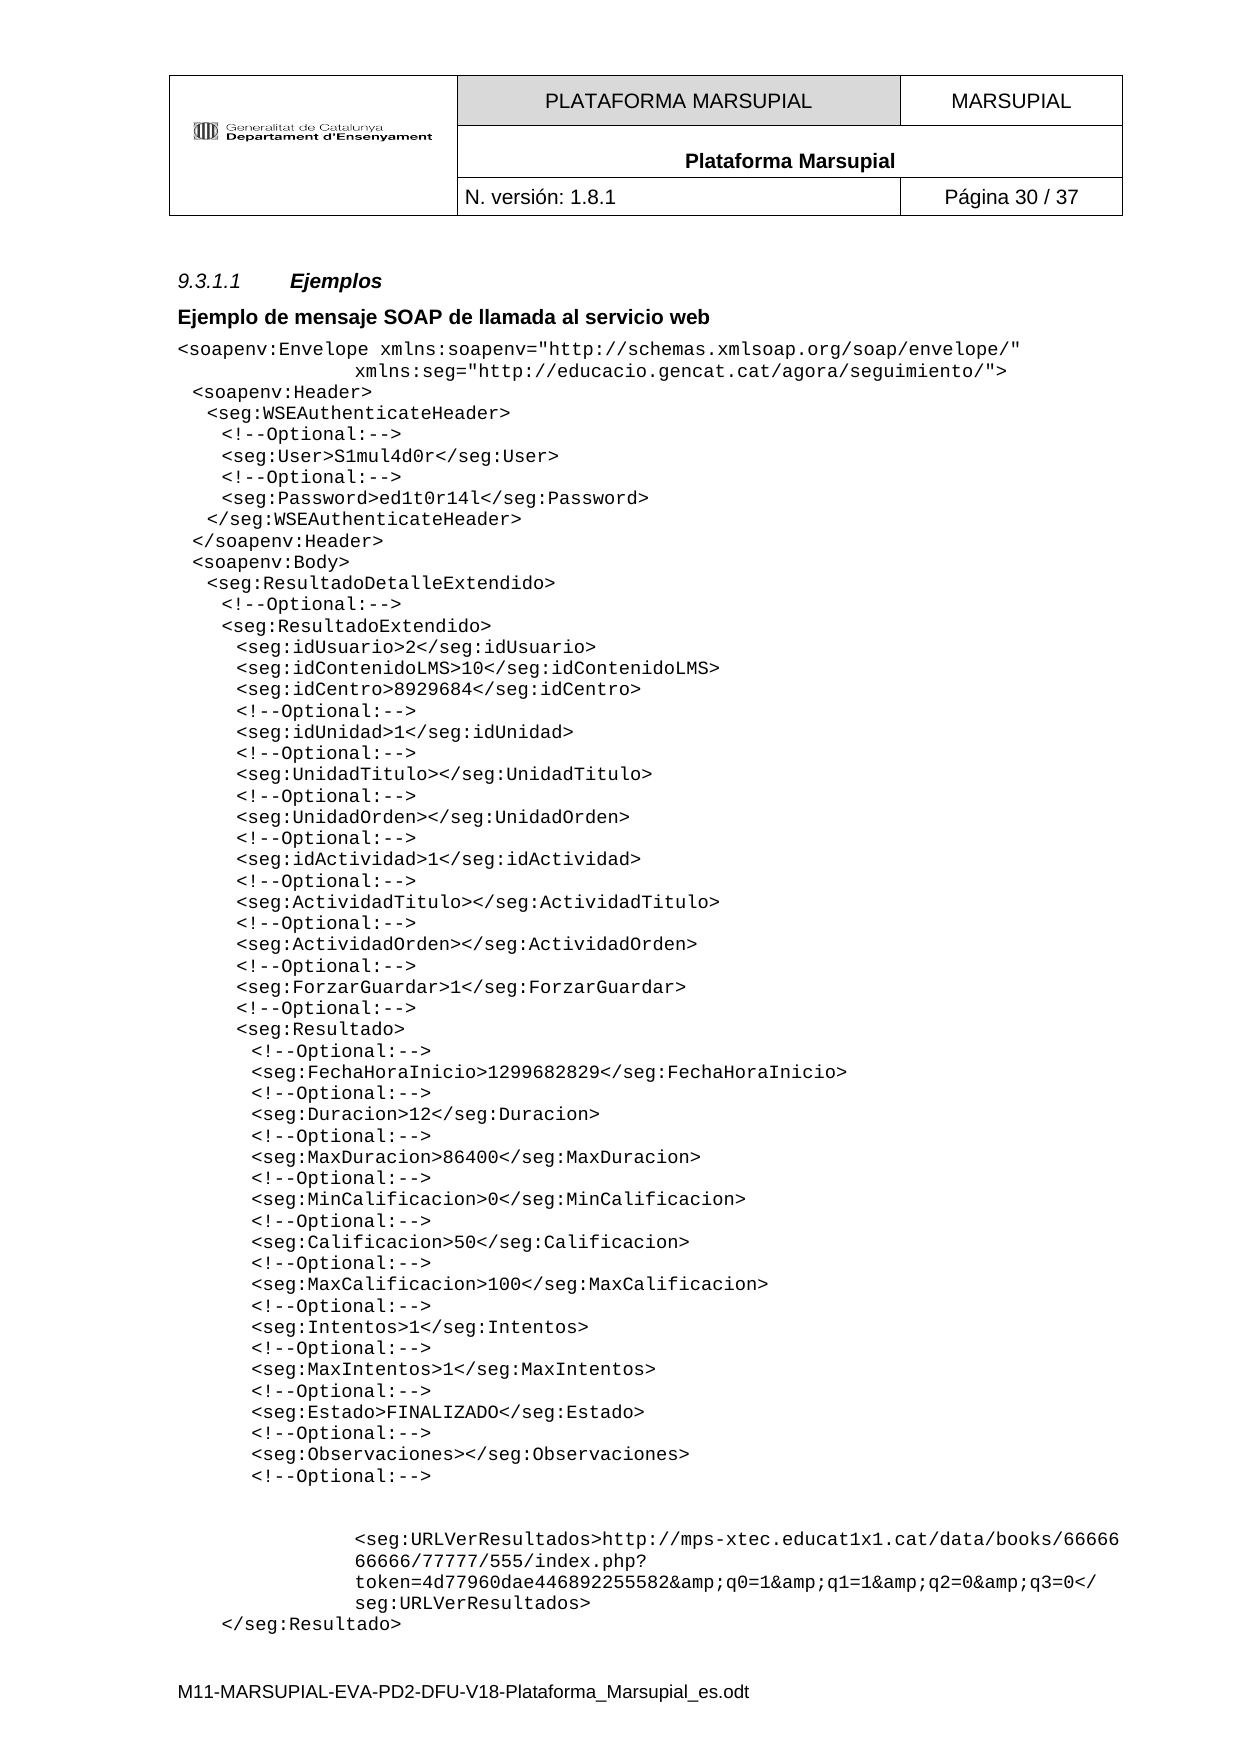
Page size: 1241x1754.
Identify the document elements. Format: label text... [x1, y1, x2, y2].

text <seg:UnidadTitulo></seg:UnidadTitulo> [177, 765, 1122, 786]
text <seg:MaxIntentos>1</seg:MaxIntentos> [177, 1360, 1122, 1381]
text <seg:ActividadOrden></seg:ActividadOrden> [177, 935, 1122, 956]
text Ejemplo de mensaje SOAP de llamada al servicio web [177, 304, 1122, 328]
text <!--Optional:--> [177, 914, 1122, 935]
text <seg:Duracion>12</seg:Duracion> [177, 1105, 1122, 1126]
text <!--Optional:--> [177, 425, 1122, 446]
text <seg:FechaHoraInicio>1299682829</seg:FechaHoraInicio> [177, 1063, 1122, 1084]
text <!--Optional:--> [177, 1041, 1122, 1063]
text <!--Optional:--> [177, 1126, 1122, 1148]
text <!--Optional:--> [177, 1211, 1122, 1233]
subtitle Ejemplos [177, 269, 1122, 293]
text <!--Optional:--> [177, 1254, 1122, 1275]
text <!--Optional:--> [177, 595, 1122, 616]
text <seg:Resultado> [177, 1020, 1122, 1041]
text <seg:UnidadOrden></seg:UnidadOrden> [177, 808, 1122, 829]
text <!--Optional:--> [177, 1296, 1122, 1318]
text <!--Optional:--> [177, 1084, 1122, 1105]
text <seg:MinCalificacion>0</seg:MinCalificacion> [177, 1190, 1122, 1211]
text <!--Optional:--> [177, 1169, 1122, 1190]
text <seg:ResultadoExtendido> [177, 616, 1122, 638]
text <seg:MaxDuracion>86400</seg:MaxDuracion> [177, 1148, 1122, 1169]
text <soapenv:Header> [177, 383, 1122, 404]
text <seg:Intentos>1</seg:Intentos> [177, 1318, 1122, 1339]
text <seg:Password>ed1t0r14l</seg:Password> [177, 489, 1122, 510]
text <seg:Estado>FINALIZADO</seg:Estado> [177, 1403, 1122, 1424]
text <!--Optional:--> [177, 829, 1122, 850]
text <!--Optional:--> [177, 1424, 1122, 1445]
text <seg:MaxCalificacion>100</seg:MaxCalificacion> [177, 1275, 1122, 1296]
text <seg:idUsuario>2</seg:idUsuario> [177, 638, 1122, 659]
text <seg:idCentro>8929684</seg:idCentro> [177, 680, 1122, 701]
text <seg:idUnidad>1</seg:idUnidad> [177, 723, 1122, 744]
text <!--Optional:--> [177, 1381, 1122, 1403]
text <soapenv:Body> [177, 553, 1122, 574]
text <!--Optional:--> [177, 999, 1122, 1020]
text <soapenv:Envelope xmlns:soapenv="http://schemas.xmlsoap.org/soap/envelope/" xmlns:seg="http://educacio.gencat.cat/agora/seguimiento/"> [177, 340, 1122, 383]
text <seg:WSEAuthenticateHeader> [177, 404, 1122, 425]
text </soapenv:Header> [177, 531, 1122, 553]
text <!--Optional:--> [177, 786, 1122, 808]
text </seg:Resultado> [177, 1615, 1122, 1636]
text </seg:WSEAuthenticateHeader> [177, 510, 1122, 531]
text <seg:URLVerResultados>http://mps-xtec.educat1x1.cat/data/books/6666666666/77777/555/index.php?token=4d77960dae446892255582&amp;q0=1&amp;q1=1&amp;q2=0&amp;q3=0</seg:URLVerResultados> [177, 1488, 1122, 1615]
text <!--Optional:--> [177, 871, 1122, 893]
text <seg:idContenidoLMS>10</seg:idContenidoLMS> [177, 659, 1122, 680]
text <seg:Calificacion>50</seg:Calificacion> [177, 1233, 1122, 1254]
text <!--Optional:--> [177, 701, 1122, 723]
text <!--Optional:--> [177, 1339, 1122, 1360]
text <seg:ResultadoDetalleExtendido> [177, 574, 1122, 595]
text <!--Optional:--> [177, 744, 1122, 765]
text <seg:User>S1mul4d0r</seg:User> [177, 446, 1122, 468]
text <seg:ForzarGuardar>1</seg:ForzarGuardar> [177, 978, 1122, 999]
text <seg:idActividad>1</seg:idActividad> [177, 850, 1122, 871]
text <seg:Observaciones></seg:Observaciones> [177, 1445, 1122, 1466]
text <!--Optional:--> [177, 468, 1122, 489]
text <!--Optional:--> [177, 956, 1122, 978]
text <seg:ActividadTitulo></seg:ActividadTitulo> [177, 893, 1122, 914]
text <!--Optional:--> [177, 1466, 1122, 1488]
